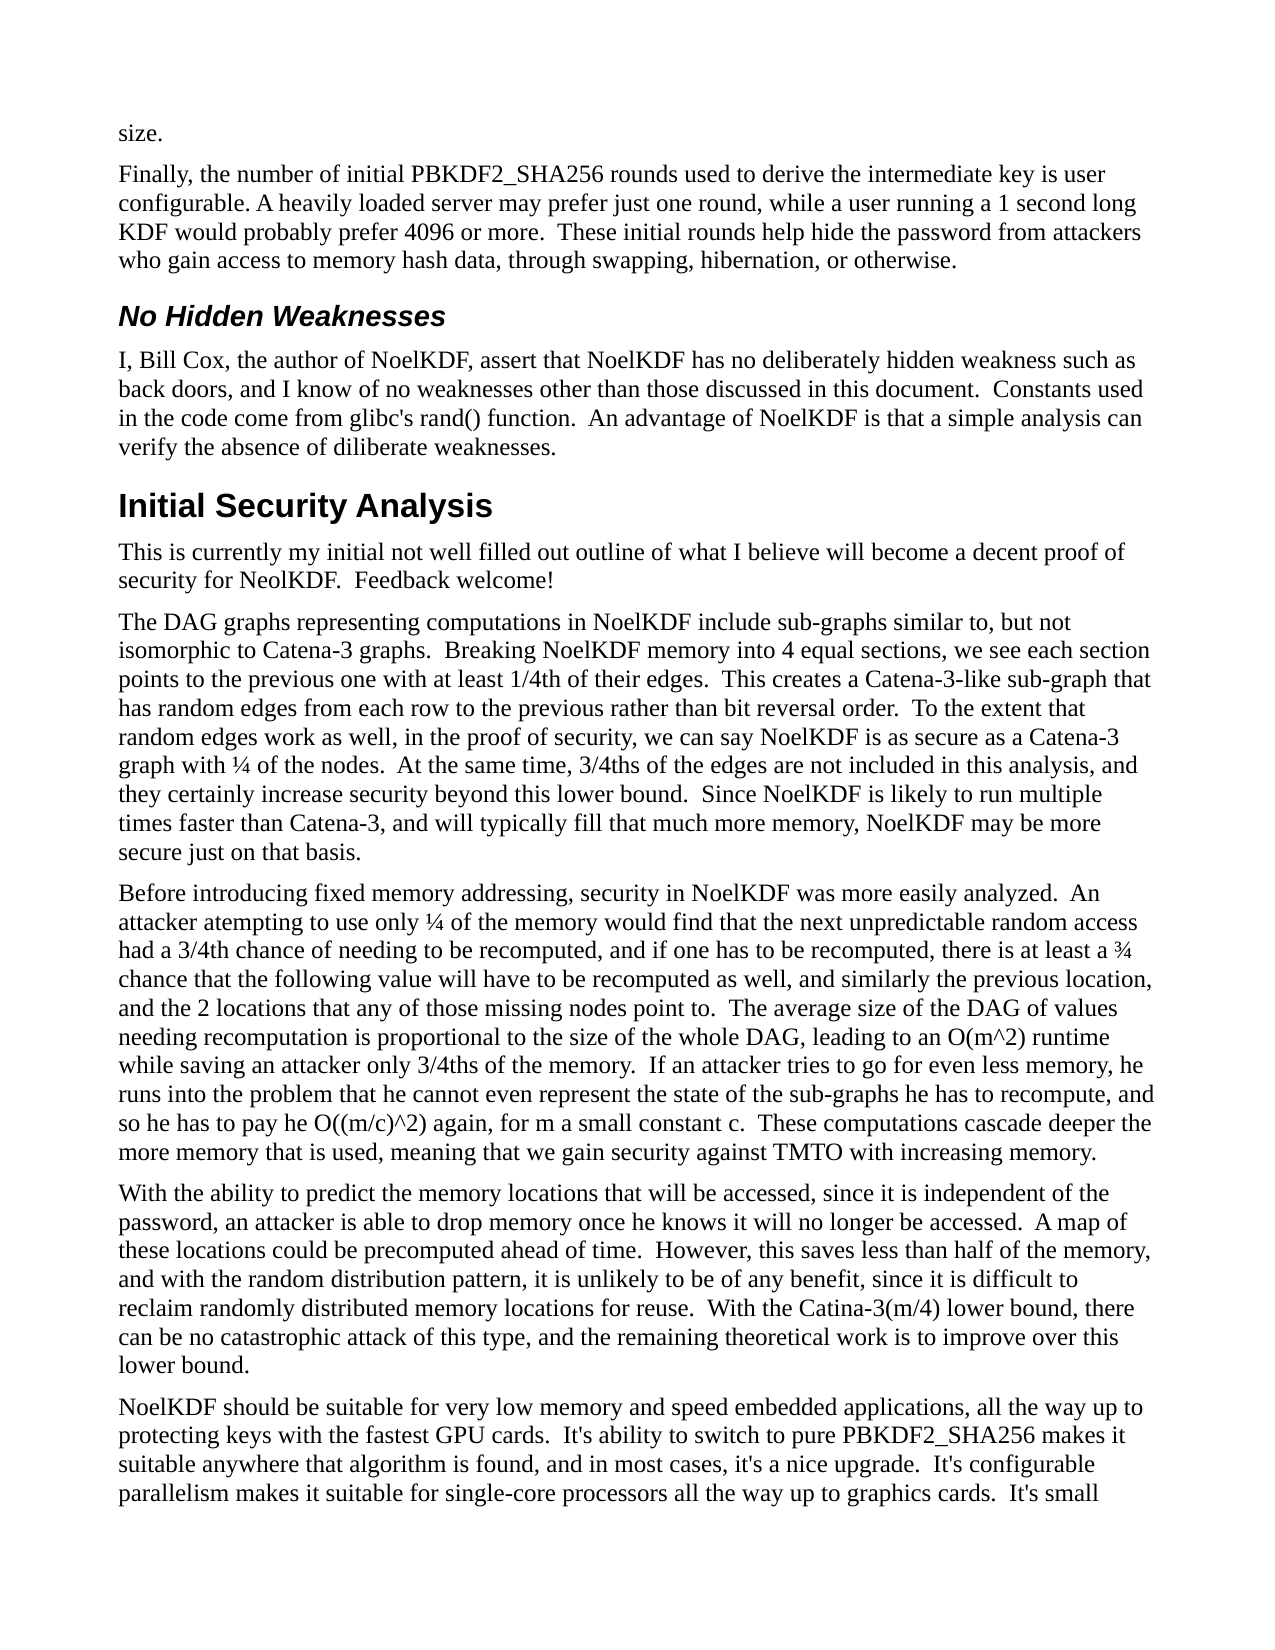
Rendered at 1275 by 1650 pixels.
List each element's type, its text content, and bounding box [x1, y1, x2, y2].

text This is currently my initial not well filled out outline of what I believe will become a decent proof of security for NeolKDF. Feedback welcome! [118, 537, 1157, 594]
text Before introducing fixed memory addressing, security in NoelKDF was more easily analyzed. An attacker atempting to use only ¼ of the memory would find that the next unpredictable random access had a 3/4th chance of needing to be recomputed, and if one has to be recomputed, there is at least a ¾ chance that the following value will have to be recomputed as well, and similarly the previous location, and the 2 locations that any of those missing nodes point to. The average size of the DAG of values needing recomputation is proportional to the size of the whole DAG, leading to an O(m^2) runtime while saving an attacker only 3/4ths of the memory. If an attacker tries to go for even less memory, he runs into the problem that he cannot even represent the state of the sub-graphs he has to recompute, and so he has to pay he O((m/c)^2) again, for m a small constant c. These computations cascade deeper the more memory that is used, meaning that we gain security against TMTO with increasing memory. [118, 878, 1157, 1165]
text Finally, the number of initial PBKDF2_SHA256 rounds used to derive the intermediate key is user configurable. A heavily loaded server may prefer just one round, while a user running a 1 second long KDF would probably prefer 4096 or more. These initial rounds help hide the password from attackers who gain access to memory hash data, through swapping, hibernation, or otherwise. [118, 159, 1157, 274]
subtitle No Hidden Weaknesses [118, 299, 1157, 333]
text NoelKDF should be suitable for very low memory and speed embedded applications, all the way up to protecting keys with the fastest GPU cards. It's ability to switch to pure PBKDF2_SHA256 makes it suitable anywhere that algorithm is found, and in most cases, it's a nice upgrade. It's configurable parallelism makes it suitable for single-core processors all the way up to graphics cards. It's small [118, 1392, 1157, 1507]
text With the ability to predict the memory locations that will be accessed, since it is independent of the password, an attacker is able to drop memory once he knows it will no longer be accessed. A map of these locations could be precomputed ahead of time. However, this saves less than half of the memory, and with the random distribution pattern, it is unlikely to be of any benefit, since it is difficult to reclaim randomly distributed memory locations for reuse. With the Catina-3(m/4) lower bound, there can be no catastrophic attack of this type, and the remaining theoretical work is to improve over this lower bound. [118, 1178, 1157, 1379]
subtitle Initial Security Analysis [118, 485, 1157, 524]
text I, Bill Cox, the author of NoelKDF, assert that NoelKDF has no deliberately hidden weakness such as back doors, and I know of no weaknesses other than those discussed in this document. Constants used in the code come from glibc's rand() function. An advantage of NoelKDF is that a simple analysis can verify the absence of diliberate weaknesses. [118, 345, 1157, 460]
text size. [118, 118, 1157, 147]
text The DAG graphs representing computations in NoelKDF include sub-graphs similar to, but not isomorphic to Catena-3 graphs. Breaking NoelKDF memory into 4 equal sections, we see each section points to the previous one with at least 1/4th of their edges. This creates a Catena-3-like sub-graph that has random edges from each row to the previous rather than bit reversal order. To the extent that random edges work as well, in the proof of security, we can say NoelKDF is as secure as a Catena-3 graph with ¼ of the nodes. At the same time, 3/4ths of the edges are not included in this analysis, and they certainly increase security beyond this lower bound. Since NoelKDF is likely to run multiple times faster than Catena-3, and will typically fill that much more memory, NoelKDF may be more secure just on that basis. [118, 607, 1157, 865]
